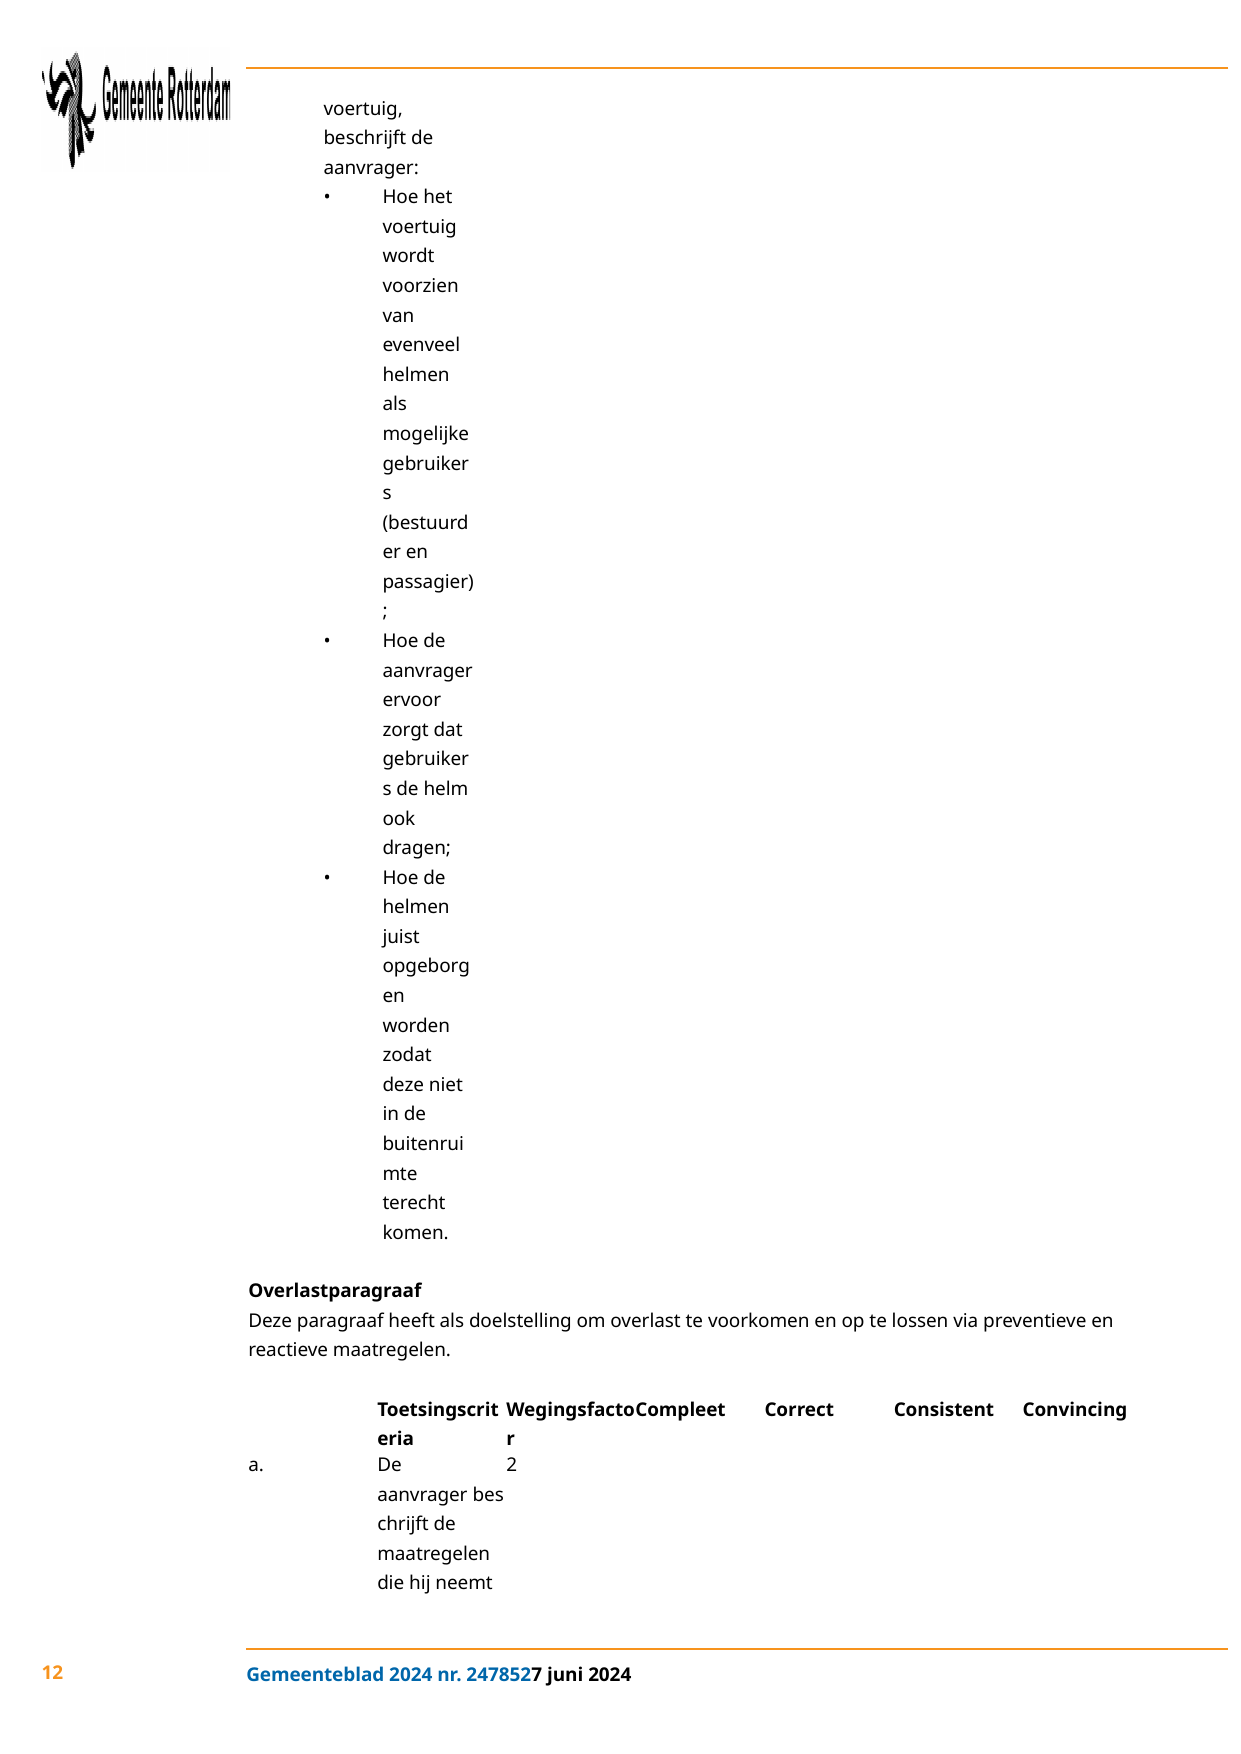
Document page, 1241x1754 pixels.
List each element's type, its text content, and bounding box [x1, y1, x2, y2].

table_cell De aanvrager beschrijft de maatregelen die hij neemt [377, 1451, 506, 1595]
table_cell [248, 95, 323, 1245]
table_cell a. [248, 1451, 377, 1595]
table_header Compleet [635, 1396, 764, 1451]
picture [41, 47, 231, 172]
table_cell [764, 1451, 893, 1595]
table_cell [1023, 1451, 1152, 1595]
table_cell voertuig, beschrijft de aanvrager: Hoe het voertuig wordt voorzien van evenveel helmen als mogelijke gebruikers (bestuurder en passagier); Hoe de aanvrager ervoor zorgt dat gebruikers de helm ook dragen; Hoe de helmen juist opgeborgen worden zodat deze niet in de buitenruimte terecht komen. [323, 95, 474, 1245]
table_header Consistent [894, 1396, 1022, 1451]
table_cell [894, 1451, 1022, 1595]
text Overlastparagraaf [248, 1277, 1152, 1303]
table_header Correct [764, 1396, 893, 1451]
table_cell [1076, 95, 1152, 1245]
table_header Wegingsfactor [506, 1396, 635, 1451]
table_cell [625, 95, 775, 1245]
table_cell [926, 95, 1076, 1245]
table_header [248, 1396, 377, 1451]
table_cell [474, 95, 624, 1245]
table_cell [775, 95, 926, 1245]
table_header Convincing [1023, 1396, 1152, 1451]
table_cell 2 [506, 1451, 635, 1595]
text Deze paragraaf heeft als doelstelling om overlast te voorkomen en op te lossen via preventieve en reactieve maatregelen. [248, 1307, 1152, 1362]
table_header Toetsingscriteria [377, 1396, 506, 1451]
table_cell [635, 1451, 764, 1595]
